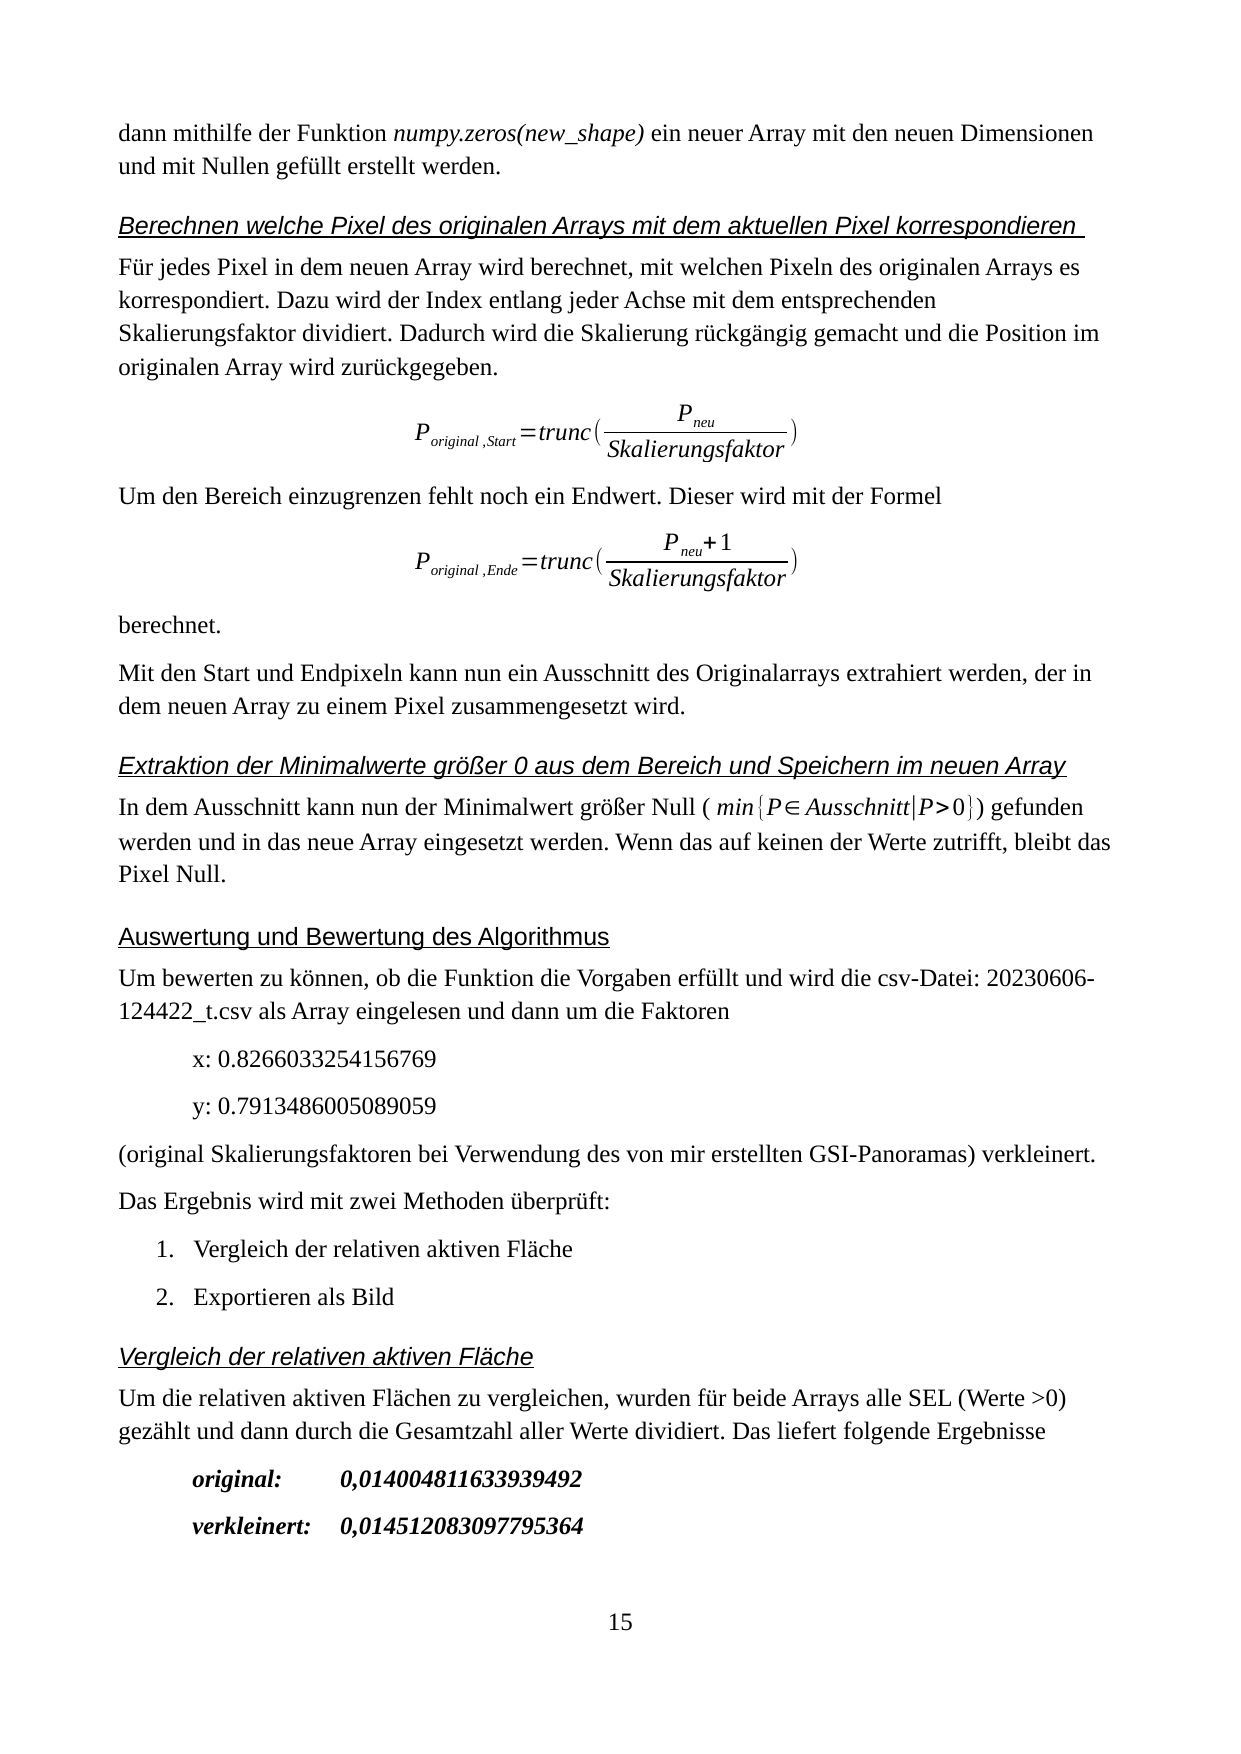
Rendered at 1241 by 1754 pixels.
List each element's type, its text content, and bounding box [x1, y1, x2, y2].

text Um den Bereich einzugrenzen fehlt noch ein Endwert. Dieser wird mit der Formel [118, 481, 1122, 509]
text Das Ergebnis wird mit zwei Methoden überprüft: [118, 1186, 1122, 1215]
text Mit den Start und Endpixeln kann nun ein Ausschnitt des Originalarrays extrahiert werden, der in dem neuen Array zu einem Pixel zusammengesetzt wird. [118, 658, 1122, 719]
text In dem Ausschnitt kann nun der Minimalwert größer Null ( ) gefunden werden und in das neue Array eingesetzt werden. Wenn das auf keinen der Werte zutrifft, bleibt das Pixel Null. [118, 792, 1122, 888]
subtitle Vergleich der relativen aktiven Fläche [118, 1342, 1122, 1371]
text verkleinert: 0,014512083097795364 [118, 1511, 1122, 1540]
list Exportieren als Bild [156, 1282, 1122, 1310]
text Für jedes Pixel in dem neuen Array wird berechnet, mit welchen Pixeln des originalen Arrays es korrespondiert. Dazu wird der Index entlang jeder Achse mit dem entsprechenden Skalierungsfaktor dividiert. Dadurch wird die Skalierung rückgängig gemacht und die Position im originalen Array wird zurückgegeben. [118, 252, 1122, 380]
text x: 0.8266033254156769 [118, 1044, 1122, 1072]
text dann mithilfe der Funktion numpy.zeros(new_shape) ein neuer Array mit den neuen Dimensionen und mit Nullen gefüllt erstellt werden. [118, 118, 1122, 180]
text Um die relativen aktiven Flächen zu vergleichen, wurden für beide Arrays alle SEL (Werte >0) gezählt und dann durch die Gesamtzahl aller Werte dividiert. Das liefert folgende Ergebnisse [118, 1383, 1122, 1445]
text y: 0.7913486005089059 [118, 1091, 1122, 1120]
subtitle Berechnen welche Pixel des originalen Arrays mit dem aktuellen Pixel korrespondieren [118, 211, 1122, 240]
list Vergleich der relativen aktiven Fläche [156, 1234, 1122, 1263]
text berechnet. [118, 610, 1122, 639]
text original: 0,014004811633939492 [118, 1464, 1122, 1492]
text Um bewerten zu können, ob die Funktion die Vorgaben erfüllt und wird die csv-Datei: 20230606-124422_t.csv als Array eingelesen und dann um die Faktoren [118, 963, 1122, 1025]
subtitle Auswertung und Bewertung des Algorithmus [118, 922, 1122, 951]
subtitle Extraktion der Minimalwerte größer 0 aus dem Bereich und Speichern im neuen Array [118, 751, 1122, 779]
text (original Skalierungsfaktoren bei Verwendung des von mir erstellten GSI-Panoramas) verkleinert. [118, 1139, 1122, 1168]
